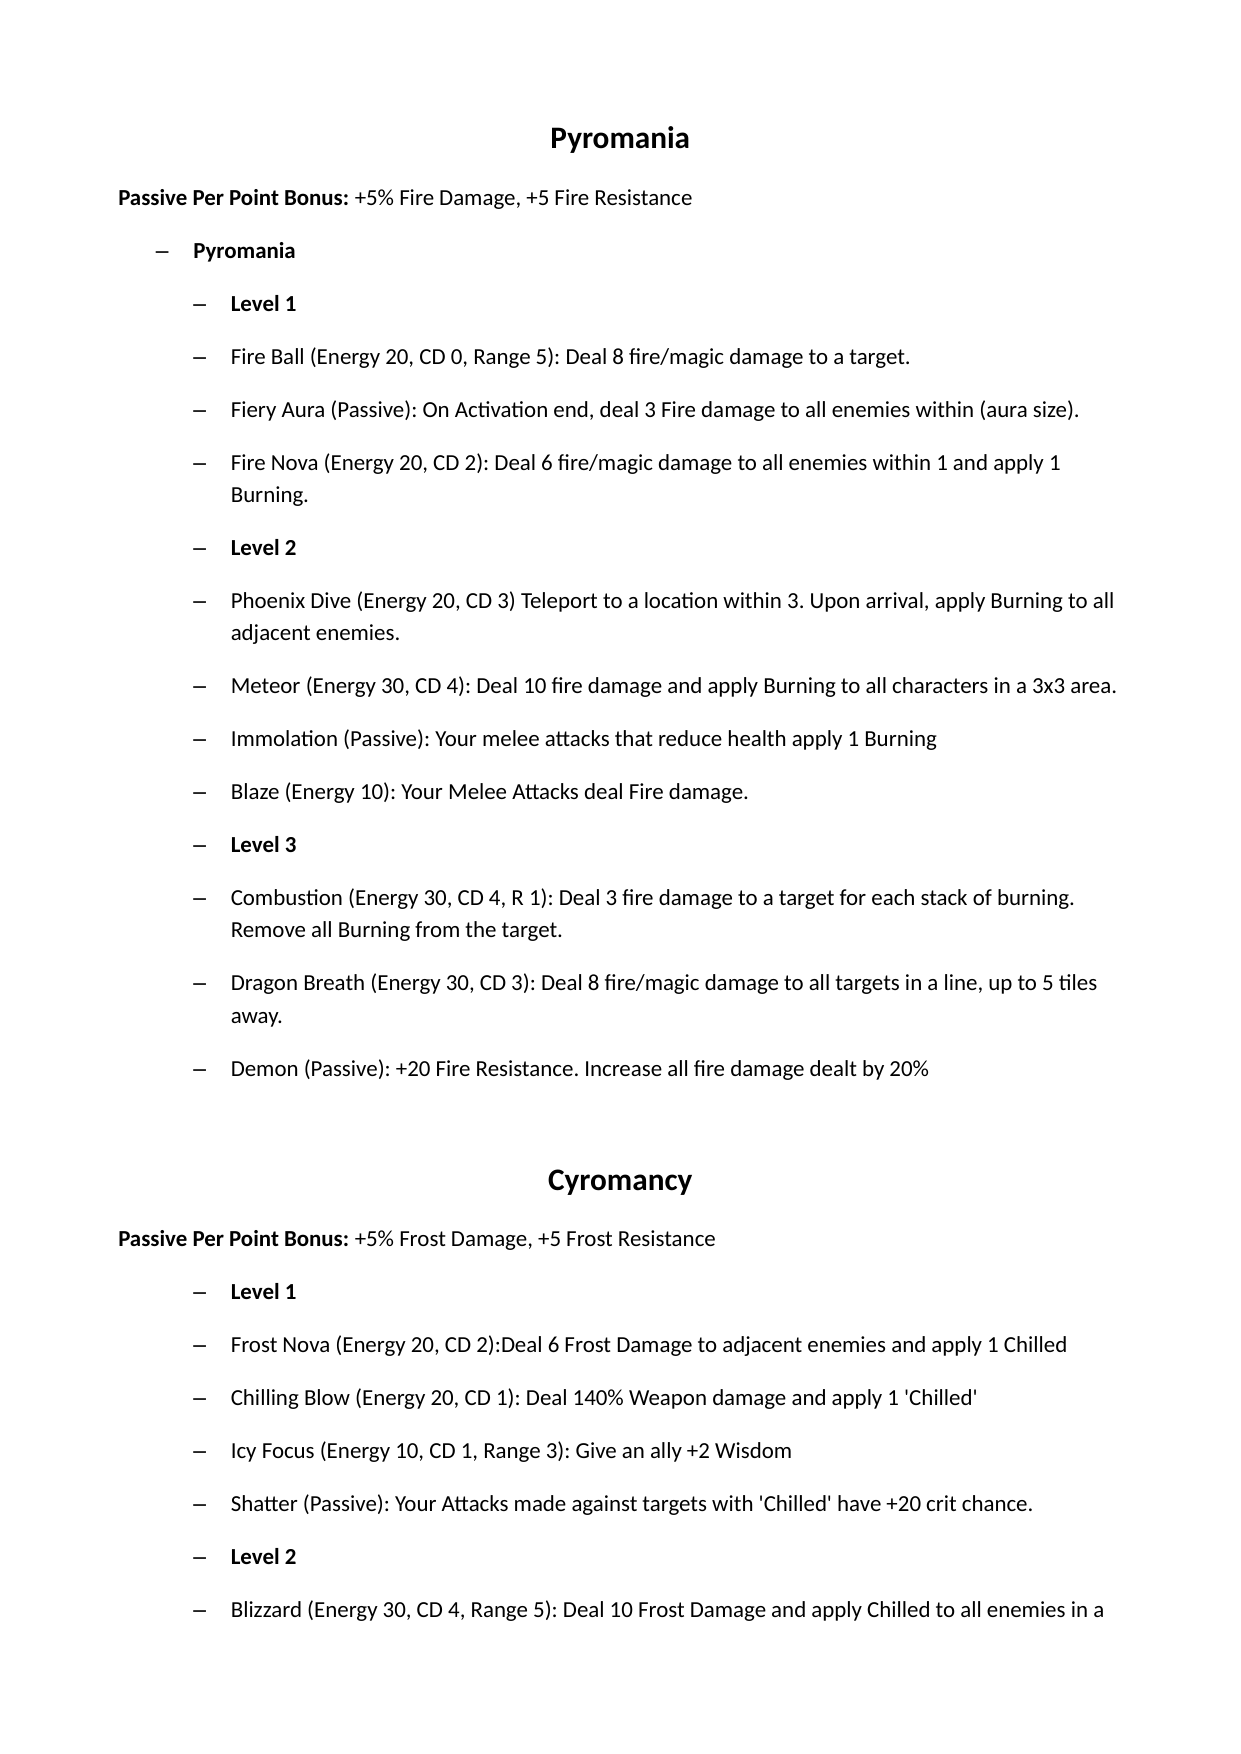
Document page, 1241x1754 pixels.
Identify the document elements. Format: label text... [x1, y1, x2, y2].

text Passive Per Point Bonus: +5% Fire Damage, +5 Fire Resistance [118, 183, 1122, 211]
list Chilling Blow (Energy 20, CD 1): Deal 140% Weapon damage and apply 1 'Chilled' [193, 1383, 1122, 1411]
list Fire Ball (Energy 20, CD 0, Range 5): Deal 8 fire/magic damage to a target. [193, 342, 1122, 370]
list Combustion (Energy 30, CD 4, R 1): Deal 3 fire damage to a target for each stack of burning. Remove all Burning from the target. [193, 883, 1122, 943]
list Level 1 [193, 1277, 1122, 1305]
list Demon (Passive): +20 Fire Resistance. Increase all fire damage dealt by 20% [193, 1054, 1122, 1082]
list Level 1 [193, 289, 1122, 317]
list Level 3 [193, 830, 1122, 858]
list Immolation (Passive): Your melee attacks that reduce health apply 1 Burning [193, 724, 1122, 752]
list Frost Nova (Energy 20, CD 2):Deal 6 Frost Damage to adjacent enemies and apply 1 Chilled [193, 1330, 1122, 1358]
text Passive Per Point Bonus: +5% Frost Damage, +5 Frost Resistance [118, 1224, 1122, 1252]
list Dragon Breath (Energy 30, CD 3): Deal 8 fire/magic damage to all targets in a line, up to 5 tiles away. [193, 968, 1122, 1029]
list Phoenix Dive (Energy 20, CD 3) Teleport to a location within 3. Upon arrival, apply Burning to all adjacent enemies. [193, 586, 1122, 646]
list Fiery Aura (Passive): On Activation end, deal 3 Fire damage to all enemies within (aura size). [193, 395, 1122, 423]
list Meteor (Energy 30, CD 4): Deal 10 fire damage and apply Burning to all characters in a 3x3 area. [193, 671, 1122, 699]
list Shatter (Passive): Your Attacks made against targets with 'Chilled' have +20 crit chance. [193, 1489, 1122, 1517]
list Fire Nova (Energy 20, CD 2): Deal 6 fire/magic damage to all enemies within 1 and apply 1 Burning. [193, 448, 1122, 508]
text Cyromancy [118, 1160, 1122, 1198]
list Level 2 [193, 533, 1122, 561]
list Level 2 [193, 1542, 1122, 1571]
list Blizzard (Energy 30, CD 4, Range 5): Deal 10 Frost Damage and apply Chilled to all enemies in a [193, 1596, 1122, 1623]
list Pyromania [156, 236, 1122, 264]
list Blaze (Energy 10): Your Melee Attacks deal Fire damage. [193, 777, 1122, 805]
list Icy Focus (Energy 10, CD 1, Range 3): Give an ally +2 Wisdom [193, 1436, 1122, 1464]
text Pyromania [118, 118, 1122, 156]
